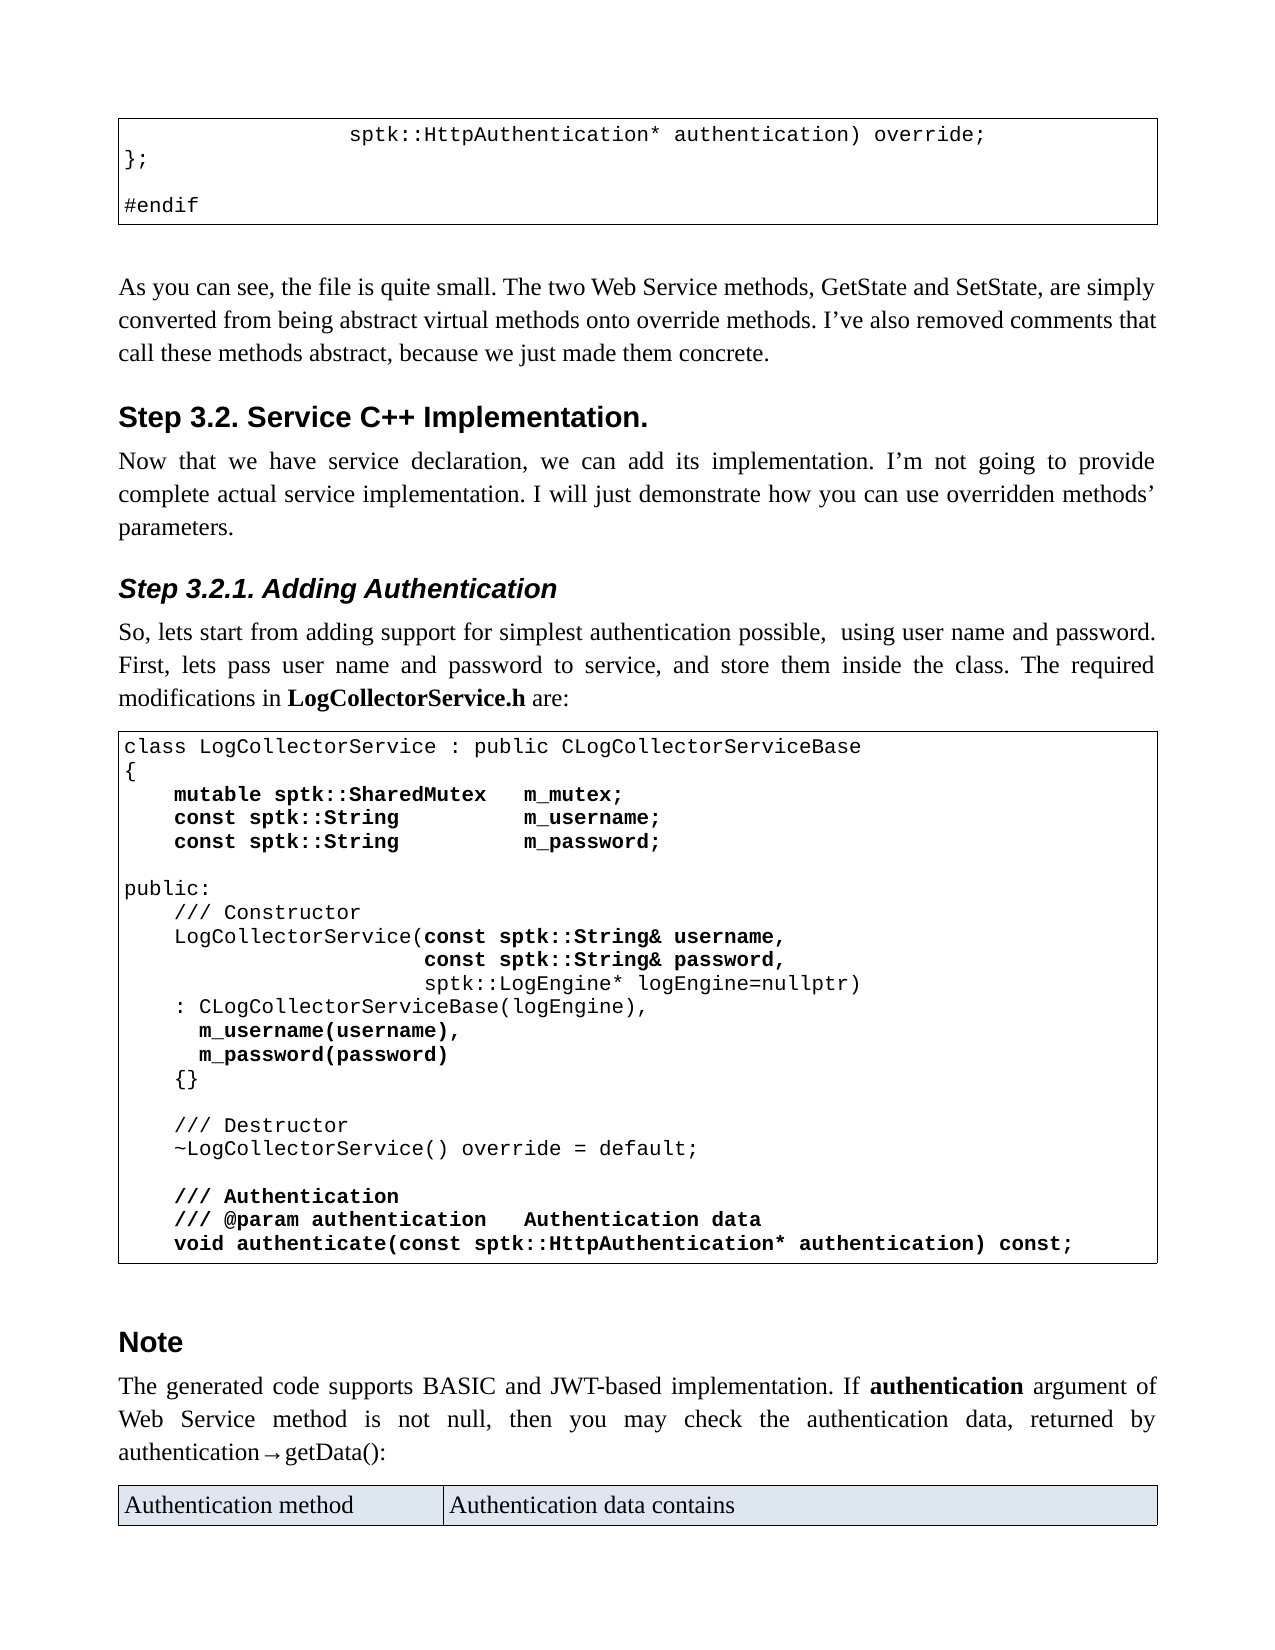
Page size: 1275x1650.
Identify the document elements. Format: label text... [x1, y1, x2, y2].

table_header Authentication method [119, 1486, 443, 1525]
subtitle Step 3.2. Service C++ Implementation. [118, 400, 1157, 434]
text As you can see, the file is quite small. The two Web Service methods, GetState and SetState, are simply converted from being abstract virtual methods onto override methods. I’ve also removed comments that call these methods abstract, because we just made them concrete. [118, 272, 1157, 367]
text Now that we have service declaration, we can add its implementation. I’m not going to provide complete actual service implementation. I will just demonstrate how you can use overridden methods’ parameters. [118, 446, 1157, 541]
subtitle Step 3.2.1. Adding Authentication [118, 573, 1157, 604]
table_header class LogCollectorService : public CLogCollectorServiceBase { mutable sptk::SharedMutex m_mutex; const sptk::String m_username; const sptk::String m_password; public: /// Constructor LogCollectorService(const sptk::String& username, const sptk::String& password, sptk::LogEngine* logEngine=nullptr) : CLogCollectorServiceBase(logEngine), m_username(username), m_password(password) {} /// Destructor ~LogCollectorService() override = default; /// Authentication /// @param authentication Authentication data void authenticate(const sptk::HttpAuthentication* authentication) const; [119, 732, 1157, 1262]
table_header Authentication data contains [444, 1486, 1157, 1525]
text The generated code supports BASIC and JWT-based implementation. If authentication argument of Web Service method is not null, then you may check the authentication data, returned by authentication→getData(): [118, 1371, 1157, 1466]
text So, lets start from adding support for simplest authentication possible, using user name and password. First, lets pass user name and password to service, and store them inside the class. The required modifications in LogCollectorService.h are: [118, 617, 1157, 712]
subtitle Note [118, 1325, 1157, 1358]
table_header sptk::HttpAuthentication* authentication) override; }; #endif [119, 119, 1157, 224]
